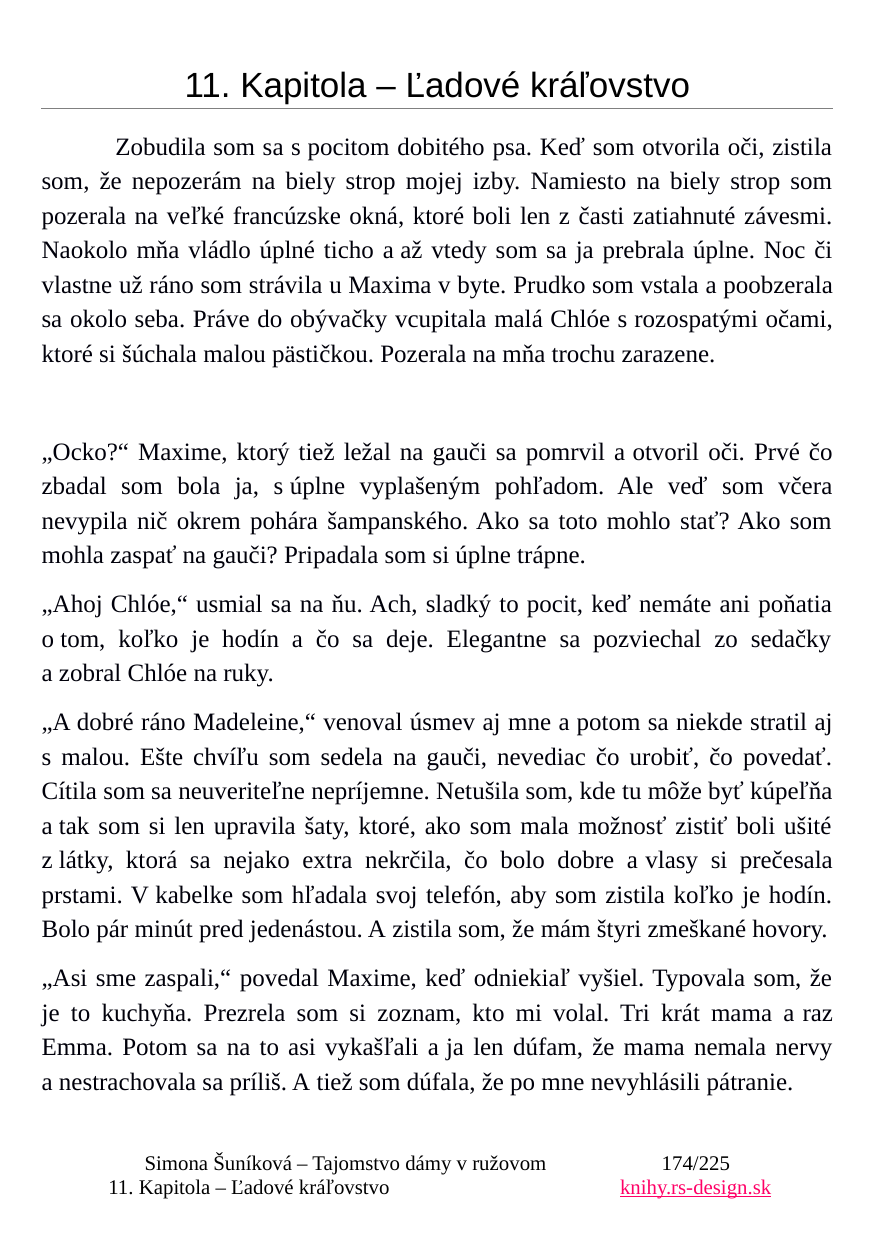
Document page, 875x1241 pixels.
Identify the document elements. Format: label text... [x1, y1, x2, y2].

text „A dobré ráno Madeleine,“ venoval úsmev aj mne a potom sa niekde stratil aj s malou. Ešte chvíľu som sedela na gauči, nevediac čo urobiť, čo povedať. Cítila som sa neuveriteľne nepríjemne. Netušila som, kde tu môže byť kúpeľňa a tak som si len upravila šaty, ktoré, ako som mala možnosť zistiť boli ušité z látky, ktorá sa nejako extra nekrčila, čo bolo dobre a vlasy si prečesala prstami. V kabelke som hľadala svoj telefón, aby som zistila koľko je hodín. Bolo pár minút pred jedenástou. A zistila som, že mám štyri zmeškané hovory. [41, 707, 833, 943]
subtitle 11. Kapitola – Ľadové kráľovstvo [41, 62, 833, 108]
text „Ahoj Chlóe,“ usmial sa na ňu. Ach, sladký to pocit, keď nemáte ani poňatia o tom, koľko je hodín a čo sa deje. Elegantne sa pozviechal zo sedačky a zobral Chlóe na ruky. [41, 589, 833, 687]
text „Ocko?“ Maxime, ktorý tiež ležal na gauči sa pomrvil a otvoril oči. Prvé čo zbadal som bola ja, s úplne vyplašeným pohľadom. Ale veď som včera nevypila nič okrem pohára šampanského. Ako sa toto mohlo stať? Ako som mohla zaspať na gauči? Pripadala som si úplne trápne. [41, 437, 833, 569]
text „Asi sme zaspali,“ povedal Maxime, keď odniekiaľ vyšiel. Typovala som, že je to kuchyňa. Prezrela som si zoznam, kto mi volal. Tri krát mama a raz Emma. Potom sa na to asi vykašľali a ja len dúfam, že mama nemala nervy a nestrachovala sa príliš. A tiež som dúfala, že po mne nevyhlásili pátranie. [41, 963, 833, 1095]
text Zobudila som sa s pocitom dobitého psa. Keď som otvorila oči, zistila som, že nepozerám na biely strop mojej izby. Namiesto na biely strop som pozerala na veľké francúzske okná, ktoré boli len z časti zatiahnuté závesmi. Naokolo mňa vládlo úplné ticho a až vtedy som sa ja prebrala úplne. Noc či vlastne už ráno som strávila u Maxima v byte. Prudko som vstala a poobzerala sa okolo seba. Práve do obývačky vcupitala malá Chlóe s rozospatými očami, ktoré si šúchala malou pästičkou. Pozerala na mňa trochu zarazene. [41, 132, 833, 367]
